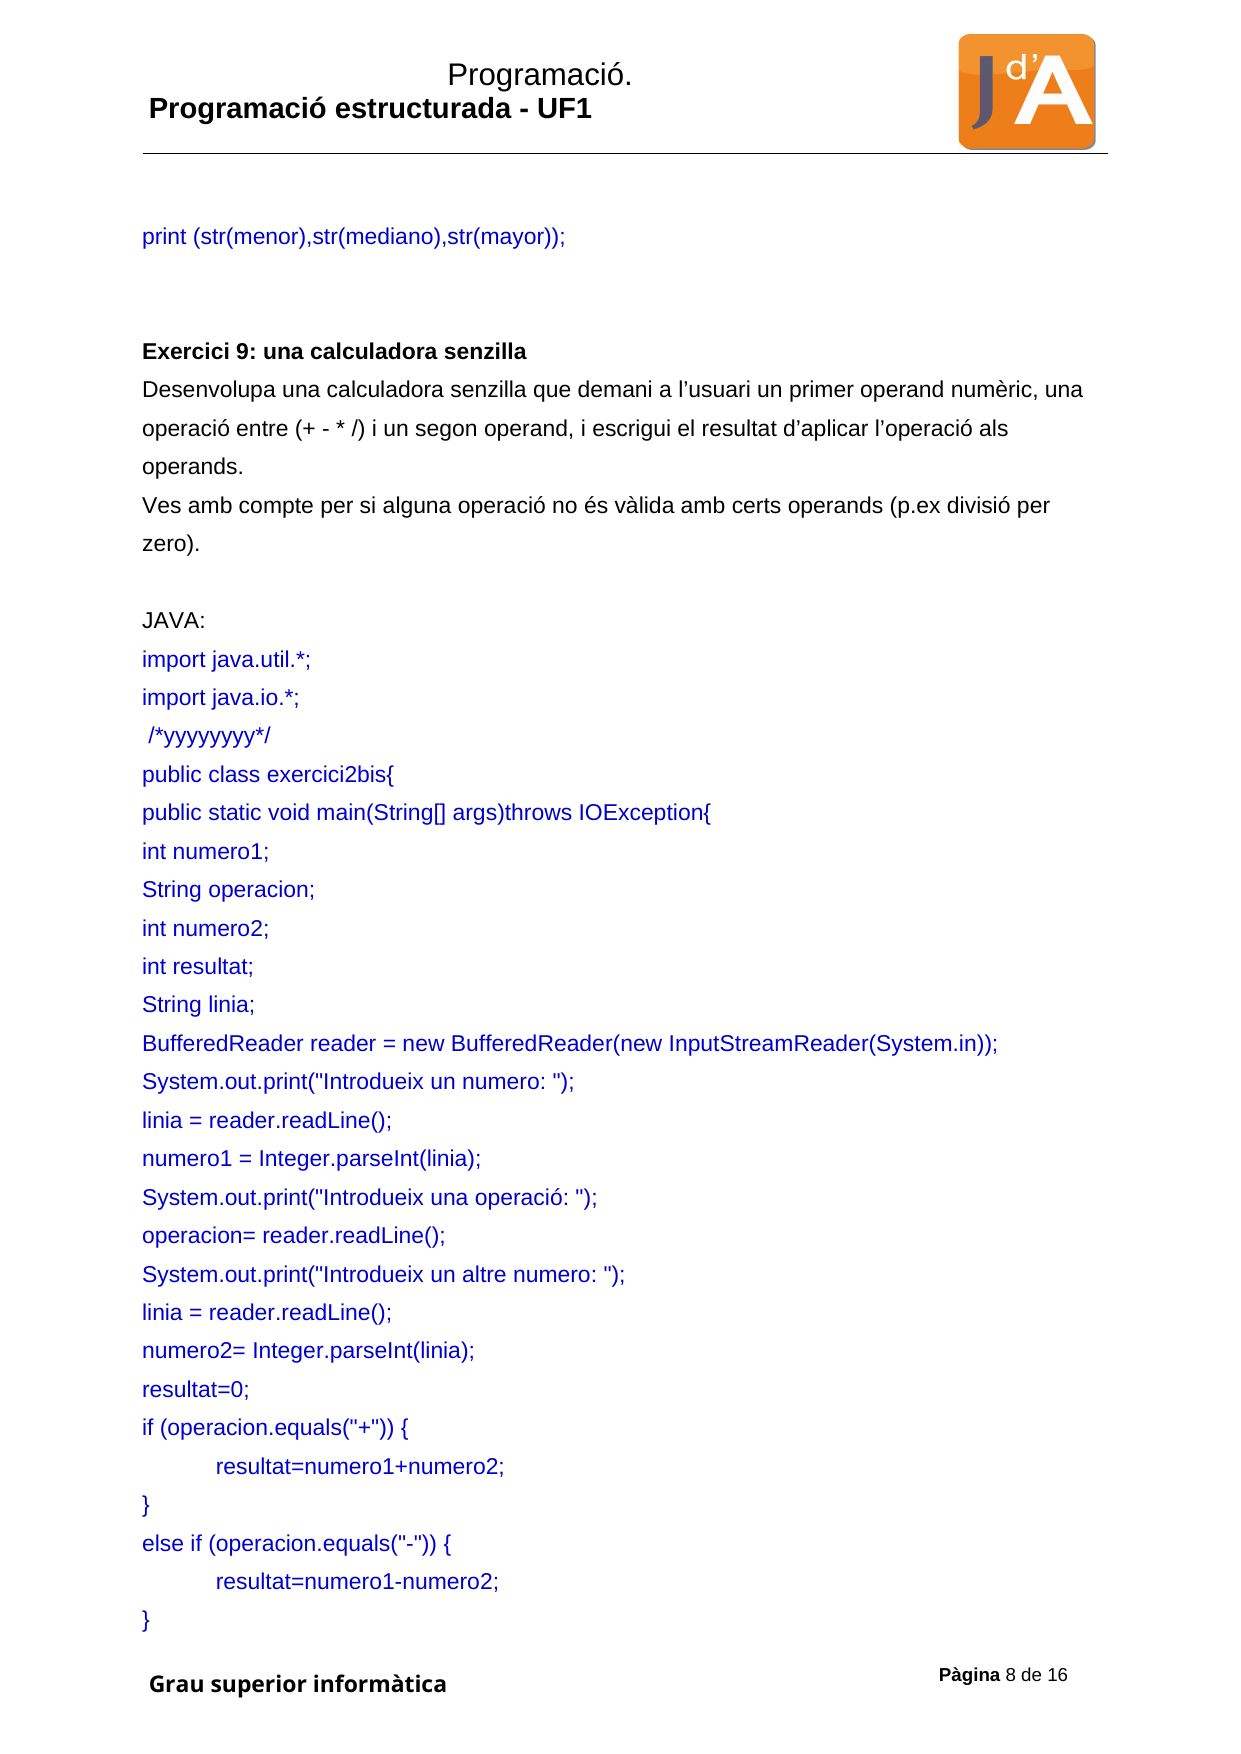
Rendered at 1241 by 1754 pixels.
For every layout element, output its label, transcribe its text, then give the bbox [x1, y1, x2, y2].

text int numero2; [142, 915, 1107, 941]
text JAVA: [142, 608, 1107, 633]
picture [958, 34, 1096, 150]
text numero2= Integer.parseInt(linia); [142, 1338, 1107, 1364]
text int numero1; [142, 838, 1107, 864]
text Ves amb compte per si alguna operació no és vàlida amb certs operands (p.ex divisió per zero). [142, 492, 1107, 557]
text int resultat; [142, 954, 1107, 979]
text if (operacion.equals("+")) { [142, 1415, 1107, 1441]
text } [142, 1607, 1107, 1633]
text operacion= reader.readLine(); [142, 1223, 1107, 1248]
text Exercici 9: una calculadora senzilla [142, 339, 1107, 364]
text print (str(menor),str(mediano),str(mayor)); [142, 223, 1107, 249]
text import java.io.*; [142, 685, 1107, 710]
text linia = reader.readLine(); [142, 1107, 1107, 1133]
text import java.util.*; [142, 646, 1107, 672]
text numero1 = Integer.parseInt(linia); [142, 1146, 1107, 1172]
text String linia; [142, 992, 1107, 1018]
text /*yyyyyyyy*/ [142, 723, 1107, 749]
text String operacion; [142, 877, 1107, 902]
text System.out.print("Introdueix una operació: "); [142, 1184, 1107, 1210]
text System.out.print("Introdueix un numero: "); [142, 1069, 1107, 1095]
text resultat=numero1+numero2; [142, 1453, 1107, 1479]
text System.out.print("Introdueix un altre numero: "); [142, 1261, 1107, 1287]
text public static void main(String[] args)throws IOException{ [142, 800, 1107, 826]
text BufferedReader reader = new BufferedReader(new InputStreamReader(System.in)); [142, 1031, 1107, 1056]
text linia = reader.readLine(); [142, 1300, 1107, 1325]
text resultat=numero1-numero2; [142, 1569, 1107, 1594]
text Desenvolupa una calculadora senzilla que demani a l’usuari un primer operand numèric, una operació entre (+ - * /) i un segon operand, i escrigui el resultat d’aplicar l’operació als operands. [142, 377, 1107, 480]
text public class exercici2bis{ [142, 762, 1107, 787]
text resultat=0; [142, 1377, 1107, 1402]
text } [142, 1492, 1107, 1517]
text else if (operacion.equals("-")) { [142, 1530, 1107, 1556]
